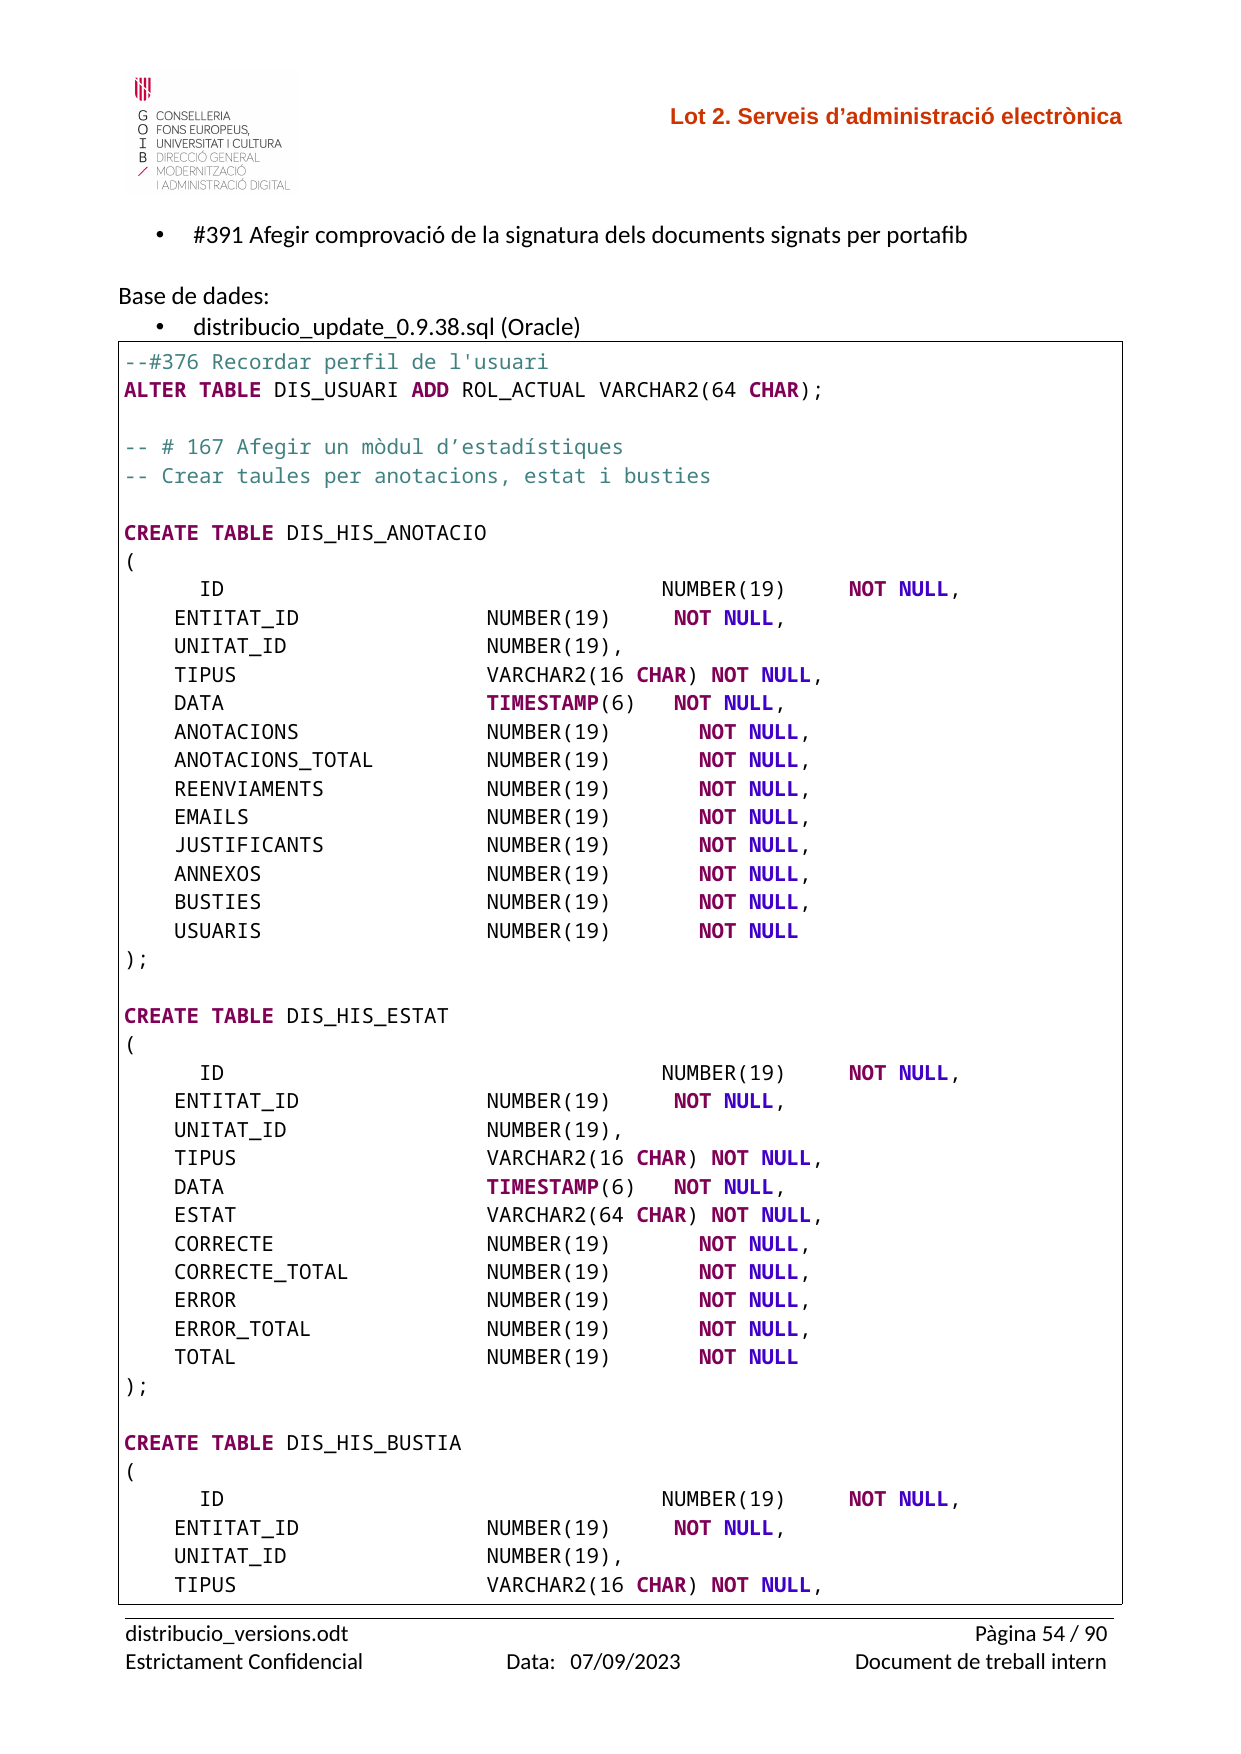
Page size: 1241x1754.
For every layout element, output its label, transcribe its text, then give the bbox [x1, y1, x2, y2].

text Base de dades: [118, 280, 1122, 311]
list #391 Afegir comprovació de la signatura dels documents signats per portafib [156, 219, 1122, 250]
table_header --#376 Recordar perfil de l'usuari ALTER TABLE DIS_USUARI ADD ROL_ACTUAL VARCHAR2(64 CHAR); -- # 167 Afegir un mòdul d’estadístiques -- Crear taules per anotacions, estat i busties CREATE TABLE DIS_HIS_ANOTACIO ( ID NUMBER(19) NOT NULL, ENTITAT_ID NUMBER(19) NOT NULL, UNITAT_ID NUMBER(19), TIPUS VARCHAR2(16 CHAR) NOT NULL, DATA TIMESTAMP(6) NOT NULL, ANOTACIONS NUMBER(19) NOT NULL, ANOTACIONS_TOTAL NUMBER(19) NOT NULL, REENVIAMENTS NUMBER(19) NOT NULL, EMAILS NUMBER(19) NOT NULL, JUSTIFICANTS NUMBER(19) NOT NULL, ANNEXOS NUMBER(19) NOT NULL, BUSTIES NUMBER(19) NOT NULL, USUARIS NUMBER(19) NOT NULL ); CREATE TABLE DIS_HIS_ESTAT ( ID NUMBER(19) NOT NULL, ENTITAT_ID NUMBER(19) NOT NULL, UNITAT_ID NUMBER(19), TIPUS VARCHAR2(16 CHAR) NOT NULL, DATA TIMESTAMP(6) NOT NULL, ESTAT VARCHAR2(64 CHAR) NOT NULL, CORRECTE NUMBER(19) NOT NULL, CORRECTE_TOTAL NUMBER(19) NOT NULL, ERROR NUMBER(19) NOT NULL, ERROR_TOTAL NUMBER(19) NOT NULL, TOTAL NUMBER(19) NOT NULL ); CREATE TABLE DIS_HIS_BUSTIA ( ID NUMBER(19) NOT NULL, ENTITAT_ID NUMBER(19) NOT NULL, UNITAT_ID NUMBER(19), TIPUS VARCHAR2(16 CHAR) NOT NULL, [119, 342, 1122, 1604]
picture [126, 70, 299, 197]
list distribucio_update_0.9.38.sql (Oracle) [156, 311, 1122, 341]
